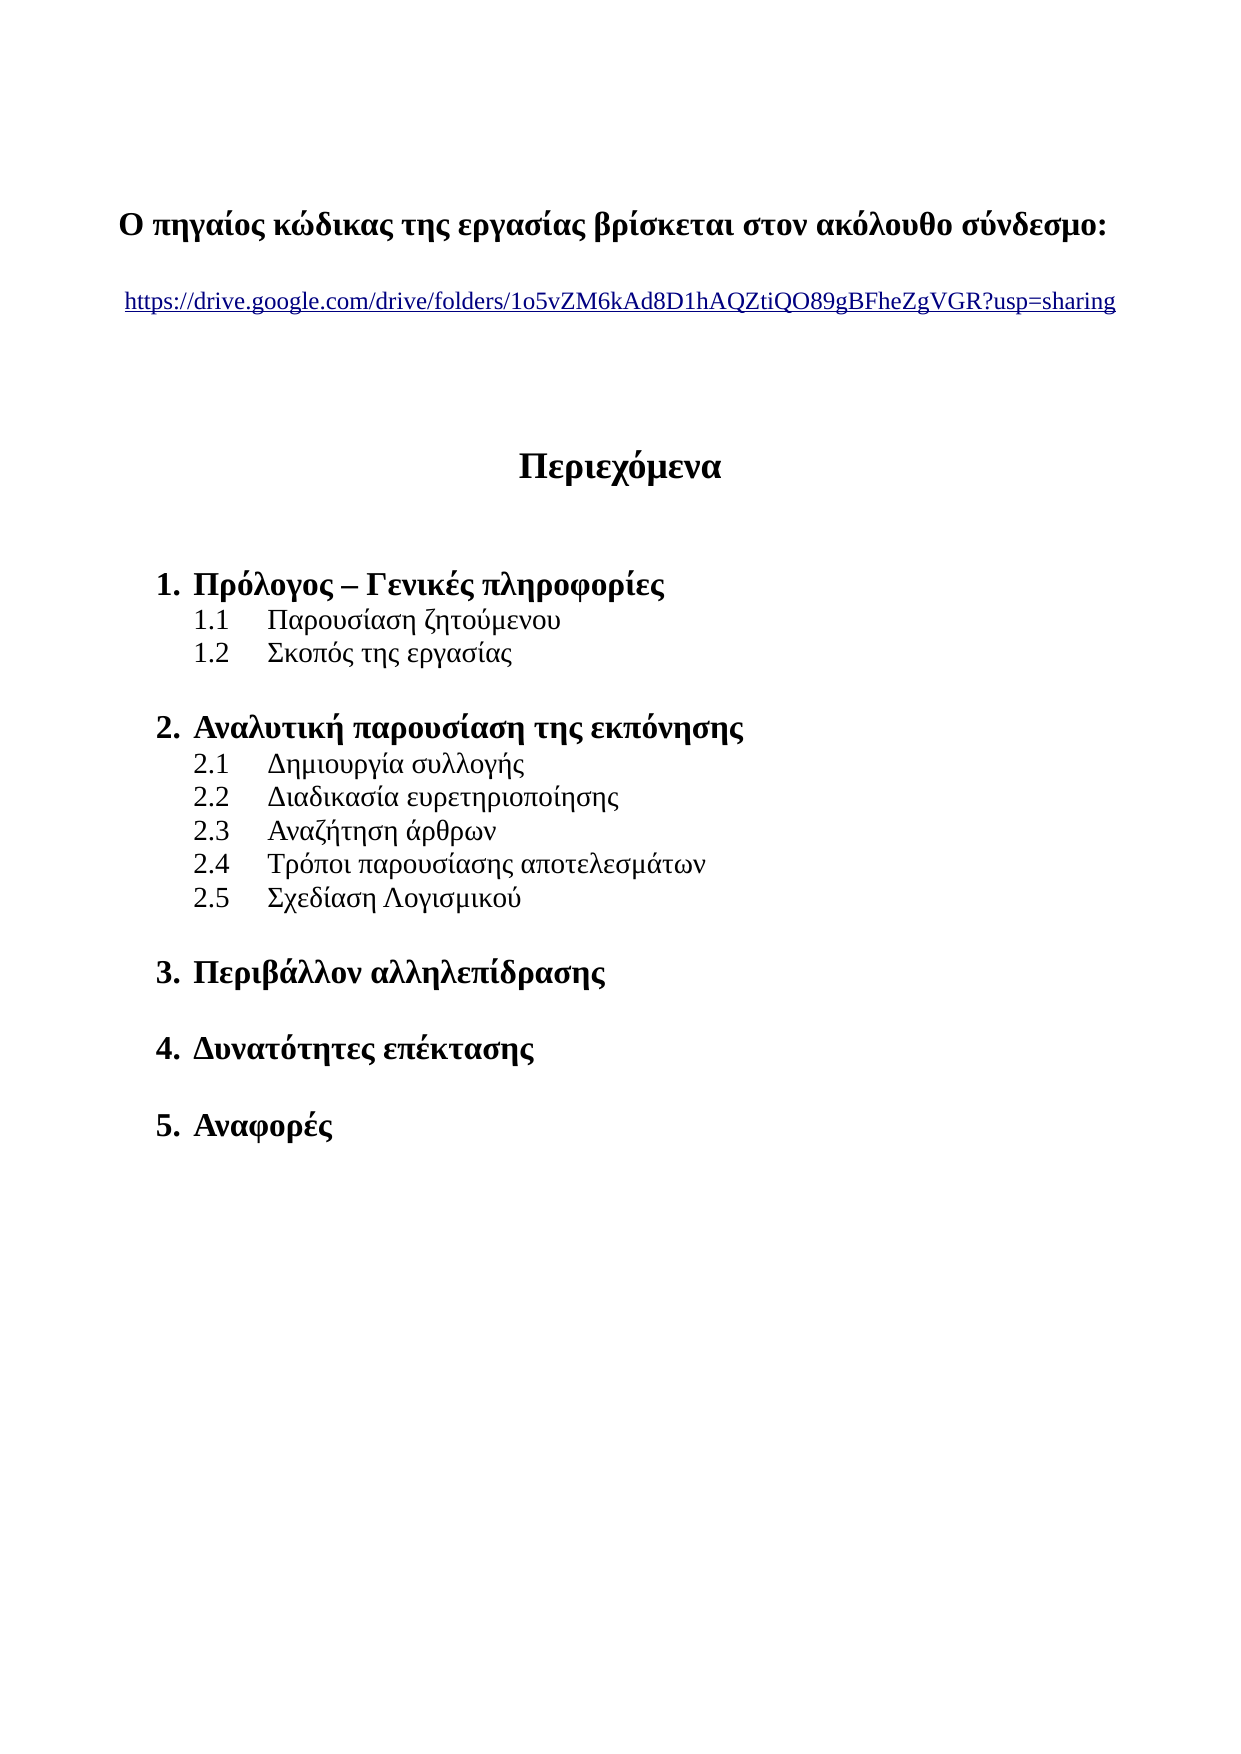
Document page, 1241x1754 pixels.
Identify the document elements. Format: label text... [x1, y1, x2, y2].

text Ο πηγαίος κώδικας της εργασίας βρίσκεται στον ακόλουθο σύνδεσμο: [118, 204, 1122, 243]
list 2.5 Σχεδίαση Λογισμικού [156, 880, 1122, 913]
text https://drive.google.com/drive/folders/1o5vZM6kAd8D1hAQZtiQO89gBFheZgVGR?usp=sharing [118, 286, 1122, 314]
list 2.2 Διαδικασία ευρετηριοποίησης [156, 779, 1122, 813]
list Αναλυτική παρουσίαση της εκπόνησης [156, 707, 1122, 746]
list 2.3 Αναζήτηση άρθρων [156, 813, 1122, 846]
list 2.4 Τρόποι παρουσίασης αποτελεσμάτων [156, 846, 1122, 880]
list Δυνατότητες επέκτασης [156, 1028, 1122, 1067]
list 1.2 Σκοπός της εργασίας [156, 636, 1122, 669]
list 1.1 Παρουσίαση ζητούμενου [156, 602, 1122, 636]
list Πρόλογος – Γενικές πληροφορίες [156, 564, 1122, 602]
text Περιεχόμενα [118, 444, 1122, 487]
list Αναφορές [156, 1105, 1122, 1143]
list 2.1 Δημιουργία συλλογής [156, 746, 1122, 779]
list Περιβάλλον αλληλεπίδρασης [156, 952, 1122, 990]
